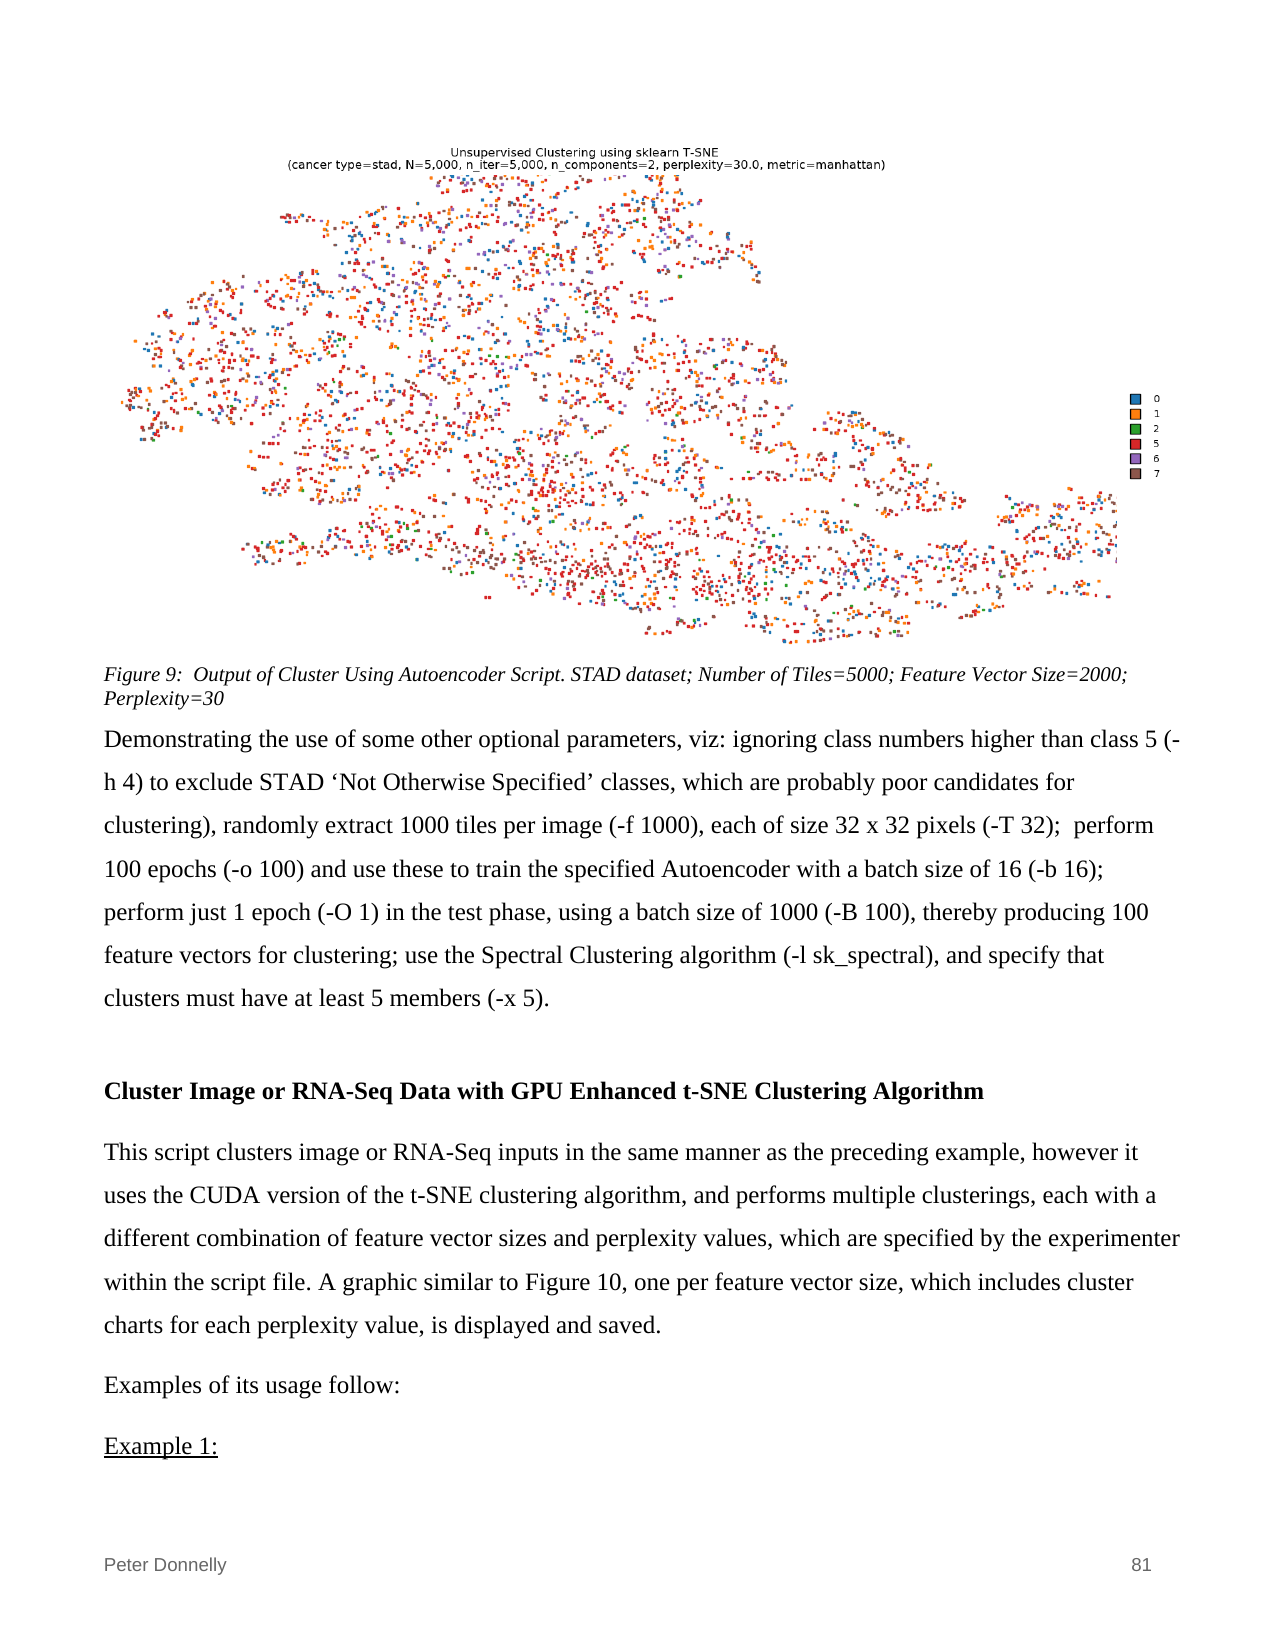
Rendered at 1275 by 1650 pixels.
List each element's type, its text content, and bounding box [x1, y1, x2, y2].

text Demonstrating the use of some other optional parameters, viz: ignoring class numbers higher than class 5 (-h 4) to exclude STAD ‘Not Otherwise Specified’ classes, which are probably poor candidates for clustering), randomly extract 1000 tiles per image (-f 1000), each of size 32 x 32 pixels (-T 32); perform 100 epochs (-o 100) and use these to train the specified Autoencoder with a batch size of 16 (-b 16); perform just 1 epoch (-O 1) in the test phase, using a batch size of 1000 (-B 100), thereby producing 100 feature vectors for clustering; use the Spectral Clustering algorithm (-l sk_spectral), and specify that clusters must have at least 5 members (-x 5). [103, 710, 1181, 1012]
text Examples of its usage follow: [103, 1371, 1181, 1399]
text Example 1: [103, 1431, 1181, 1460]
text Cluster Image or RNA-Seq Data with GPU Enhanced t-SNE Clustering Algorithm [103, 1076, 1181, 1105]
text This script clusters image or RNA-Seq inputs in the same manner as the preceding example, however it uses the CUDA version of the t-SNE clustering algorithm, and performs multiple clusterings, each with a different combination of feature vector sizes and perplexity values, which are specified by the experimenter within the script file. A graphic similar to Figure 10, one per feature vector size, which includes cluster charts for each perplexity value, is displayed and saved. [103, 1137, 1181, 1338]
text Figure 9: Output of Cluster Using Autoencoder Script. STAD dataset; Number of Tiles=5000; Feature Vector Size=2000; Perplexity=30 [103, 662, 1181, 710]
picture [103, 132, 1182, 662]
